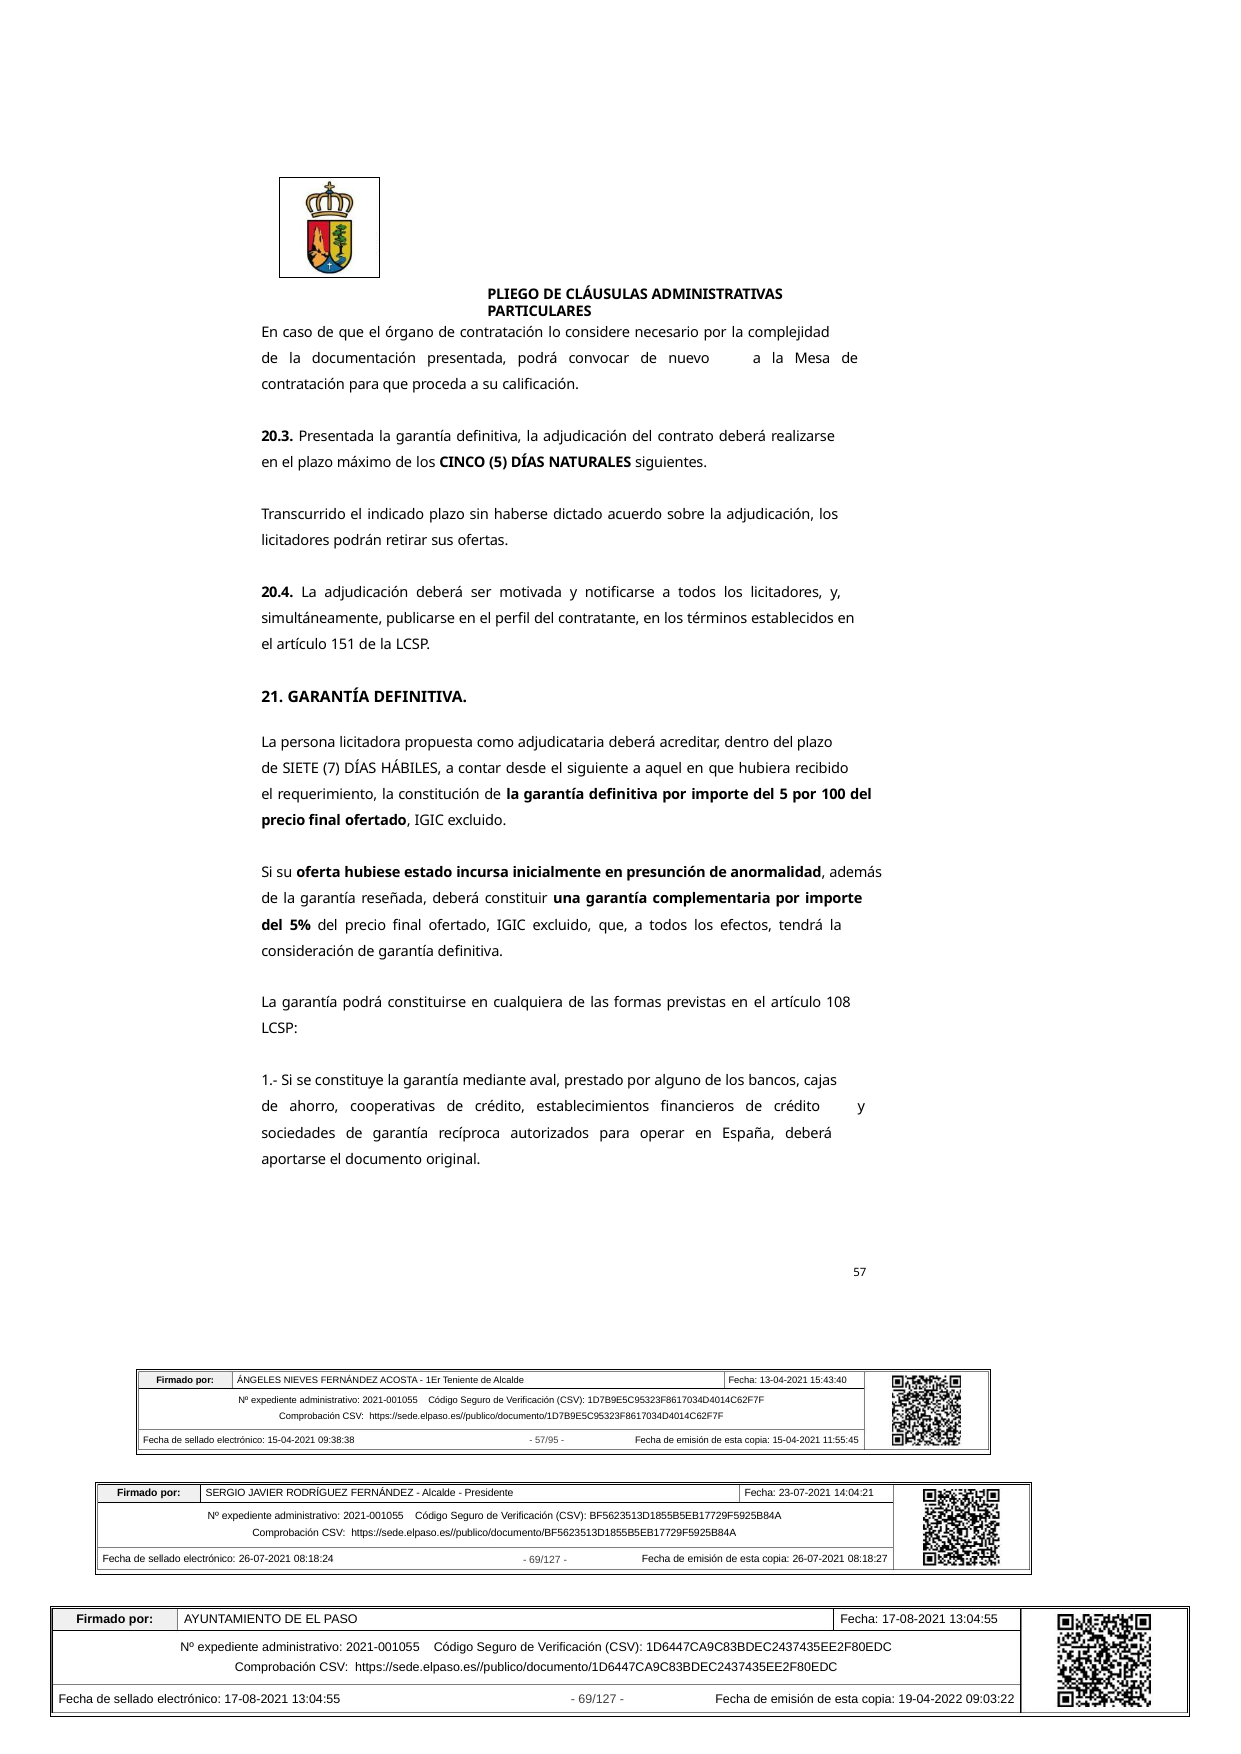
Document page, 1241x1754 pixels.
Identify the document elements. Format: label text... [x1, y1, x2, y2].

picture [96, 1483, 1031, 1574]
text 2 [261, 428, 269, 445]
picture [137, 1370, 990, 1454]
text SERGIO JAVIER RODRÍGUEZ FERNÁNDEZ - Alcalde - Presidente [205, 1488, 540, 1499]
text de SIETE (7) DÍAS HÁBILES, a contar desde el siguiente a aquel en que hubiera recibido [261, 760, 891, 777]
text a la Mesa de [753, 350, 887, 367]
text Fecha de sellado electrónico: 15-04-2021 09:38:38 [143, 1435, 379, 1445]
text PLIEGO DE CLÁUSULAS ADMINISTRATIVAS PARTICULARES [487, 286, 890, 320]
text precio final ofertado, IGIC excluido. [261, 812, 891, 829]
text el requerimiento, la constitución de la garantía definitiva por importe del 5 por 100 del [261, 786, 891, 803]
text y [857, 1098, 887, 1115]
text Fecha: 13-04-2021 15:43:40 [728, 1375, 864, 1385]
text - 69/127 - [571, 1693, 643, 1707]
text Firmado por: [76, 1612, 172, 1626]
text - 69/127 - [523, 1554, 582, 1565]
text 2 [261, 584, 269, 601]
text .- Si se constituye la garantía mediante aval, prestado por alguno de los bancos, cajas [269, 1072, 890, 1089]
text del 5% del precio final ofertado, IGIC excluido, que, a todos los efectos, tendrá la [261, 916, 890, 933]
text - 57/95 - [529, 1435, 578, 1446]
text ÁNGELES NIEVES FERNÁNDEZ ACOSTA - 1Er Teniente de Alcalde [237, 1375, 552, 1385]
text 1. GARANTÍA DEFINITIVA. [270, 688, 481, 707]
text licitadores podrán retirar sus ofertas. [261, 532, 890, 549]
text La garantía podrá constituirse en cualquiera de las formas previstas en el artículo 108 [261, 994, 890, 1011]
text La persona licitadora propuesta como adjudicataria deberá acreditar, dentro del plazo [261, 734, 891, 751]
text 1 [261, 1072, 269, 1089]
text Fecha de sellado electrónico: 17-08-2021 13:04:55 [58, 1692, 365, 1706]
text Comprobación CSV: https://sede.elpaso.es//publico/documento/1D7B9E5C95323F8617034D4014C62F7F [279, 1411, 788, 1421]
text Fecha de emisión de esta copia: 26-07-2021 08:18:27 [642, 1553, 912, 1565]
text Firmado por: [156, 1375, 228, 1385]
text 2 [261, 688, 270, 707]
text simultáneamente, publicarse en el perfil del contratante, en los términos establecidos en [261, 610, 890, 627]
text consideración de garantía definitiva. [261, 943, 890, 959]
text Fecha de sellado electrónico: 26-07-2021 08:18:24 [102, 1553, 359, 1565]
text Nº expediente administrativo: 2021-001055 Código Seguro de Verificación (CSV): BF5623513D1855B5EB17729F5925B84A [207, 1510, 807, 1522]
text de ahorro, cooperativas de crédito, establecimientos financieros de crédito [261, 1098, 857, 1115]
text Fecha: 23-07-2021 14:04:21 [744, 1488, 893, 1499]
text Si su oferta hubiese estado incursa inicialmente en presunción de anormalidad, además [261, 864, 890, 881]
text Nº expediente administrativo: 2021-001055 Código Seguro de Verificación (CSV): 1D7B9E5C95323F8617034D4014C62F7F [238, 1396, 788, 1406]
text Firmado por: [117, 1488, 196, 1499]
text contratación para que proceda a su calificación. [261, 376, 766, 393]
text LCSP: [261, 1021, 890, 1037]
text Fecha de emisión de esta copia: 15-04-2021 11:55:45 [635, 1435, 884, 1445]
text de la garantía reseñada, deberá constituir una garantía complementaria por importe [261, 890, 890, 907]
text el artículo 151 de la LCSP. [261, 636, 890, 653]
text 57 [853, 1266, 883, 1279]
text En caso de que el órgano de contratación lo considere necesario por la complejidad [261, 324, 890, 341]
text Nº expediente administrativo: 2021-001055 Código Seguro de Verificación (CSV): 1D6447CA9C83BDEC2437435EE2F80EDC [180, 1640, 918, 1654]
text AYUNTAMIENTO DE EL PASO [184, 1612, 386, 1626]
text Fecha de emisión de esta copia: 19-04-2022 09:03:22 [715, 1692, 1039, 1706]
text Comprobación CSV: https://sede.elpaso.es//publico/documento/BF5623513D1855B5EB17729F5925B84A [252, 1527, 807, 1539]
picture [280, 178, 379, 277]
text Comprobación CSV: https://sede.elpaso.es//publico/documento/1D6447CA9C83BDEC2437435EE2F80EDC [234, 1661, 918, 1674]
text aportarse el documento original. [261, 1151, 891, 1168]
text en el plazo máximo de los CINCO (5) DÍAS NATURALES siguientes. [261, 454, 731, 471]
text Fecha: 17-08-2021 13:04:55 [840, 1612, 1021, 1626]
text de la documentación presentada, podrá convocar de nuevo [261, 350, 753, 367]
picture [51, 1607, 1189, 1716]
text 0.4. La adjudicación deberá ser motivada y notificarse a todos los licitadores, y, [269, 584, 890, 601]
text sociedades de garantía recíproca autorizados para operar en España, deberá [261, 1124, 891, 1141]
text Transcurrido el indicado plazo sin haberse dictado acuerdo sobre la adjudicación, los [261, 506, 890, 523]
text 0.3. Presentada la garantía definitiva, la adjudicación del contrato deberá realizarse [269, 428, 890, 445]
